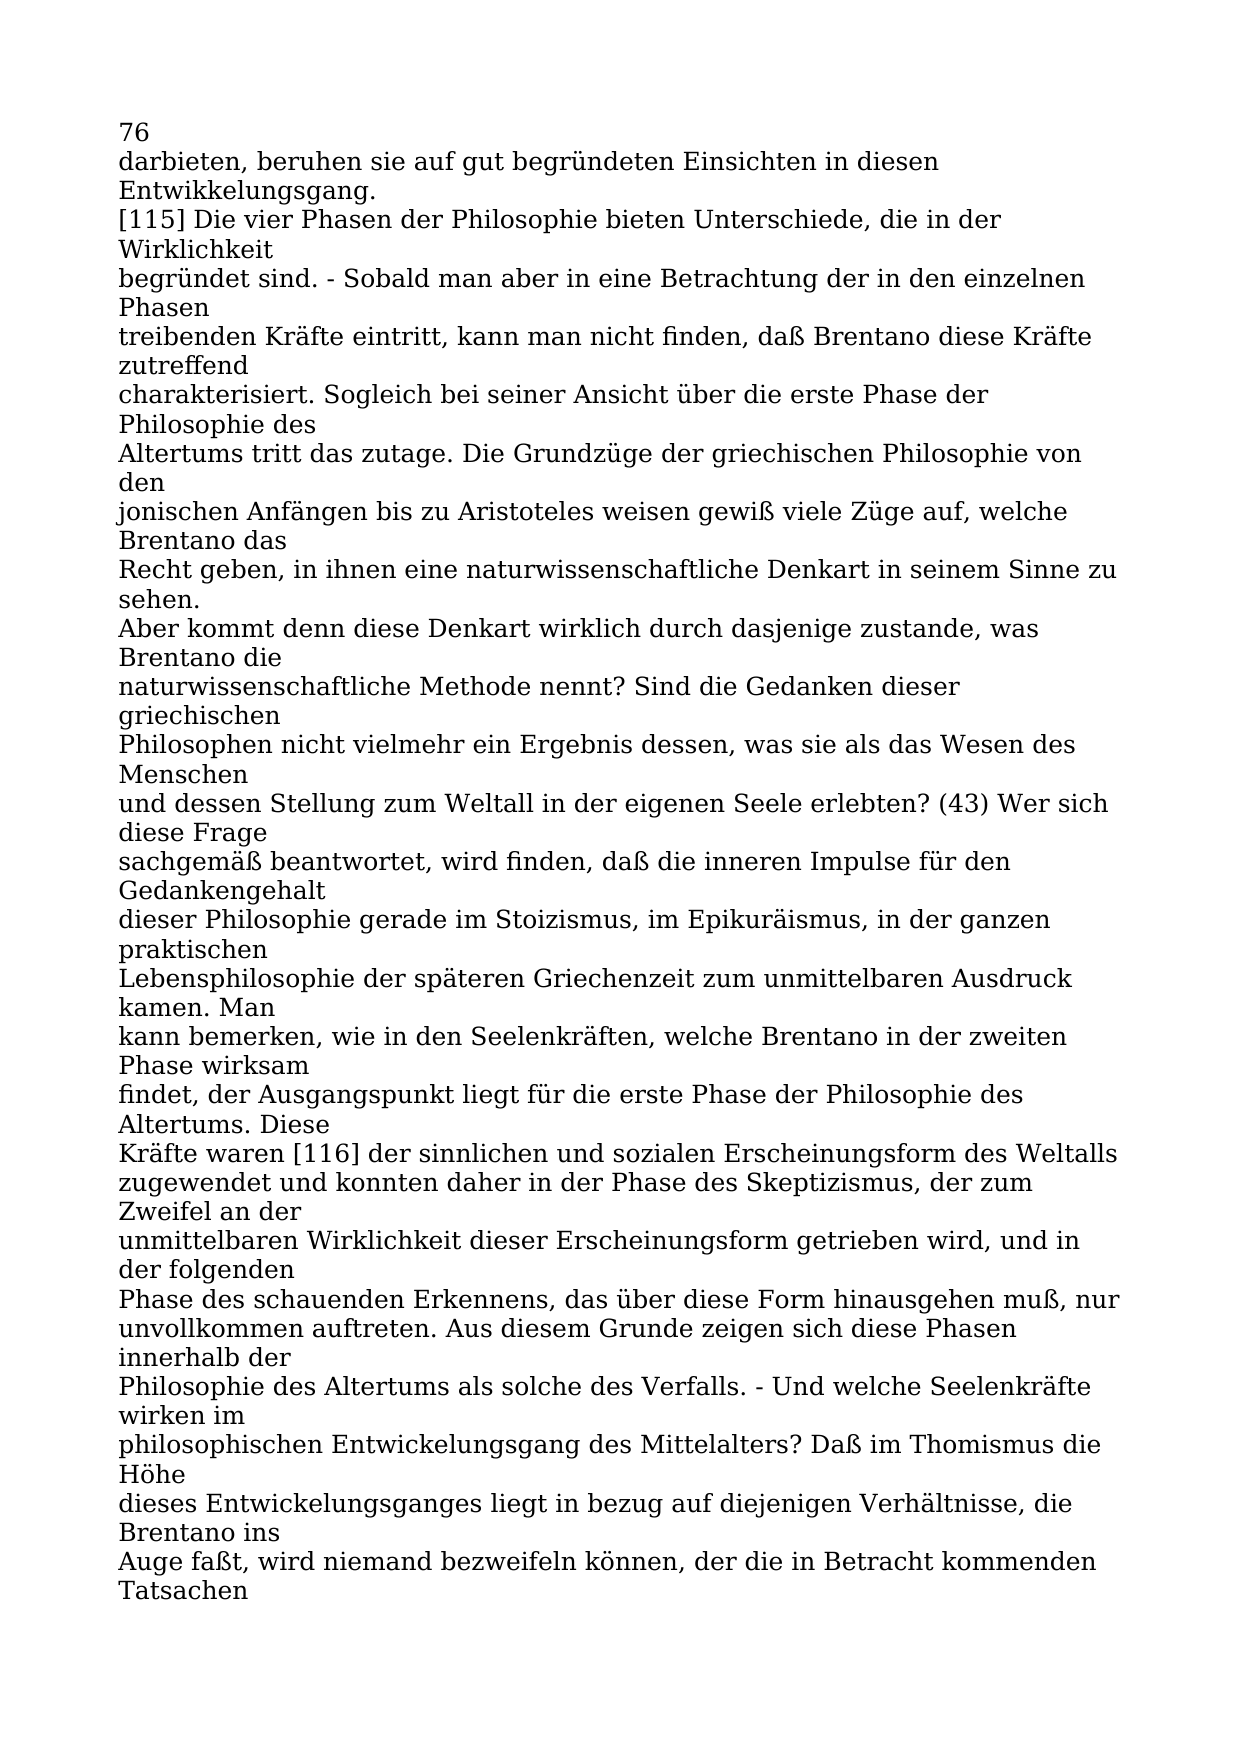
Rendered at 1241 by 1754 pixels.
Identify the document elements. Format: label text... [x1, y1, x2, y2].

text jonischen Anfängen bis zu Aristoteles weisen gewiß viele Züge auf, welche Brentano das [118, 497, 1122, 556]
text Philosophen nicht vielmehr ein Ergebnis dessen, was sie als das Wesen des Menschen [118, 731, 1122, 789]
text philosophischen Entwickelungsgang des Mittelalters? Daß im Thomismus die Höhe [118, 1431, 1122, 1489]
text zugewendet und konnten daher in der Phase des Skeptizismus, der zum Zweifel an der [118, 1168, 1122, 1226]
text treibenden Kräfte eintritt, kann man nicht finden, daß Brentano diese Kräfte zutreffend [118, 322, 1122, 381]
text Auge faßt, wird niemand bezweifeln können, der die in Betracht kommenden Tatsachen [118, 1547, 1122, 1606]
text begründet sind. - Sobald man aber in eine Betrachtung der in den einzelnen Phasen [118, 264, 1122, 322]
text Recht geben, in ihnen eine naturwissenschaftliche Denkart in seinem Sinne zu sehen. [118, 556, 1122, 614]
text 76 [118, 118, 1122, 147]
text darbieten, beruhen sie auf gut begründeten Einsichten in diesen Entwikkelungsgang. [118, 147, 1122, 206]
text Phase des schauenden Erkennens, das über diese Form hinausgehen muß, nur [118, 1285, 1122, 1314]
text sachgemäß beantwortet, wird finden, daß die inneren Impulse für den Gedankengehalt [118, 847, 1122, 906]
text naturwissenschaftliche Methode nennt? Sind die Gedanken dieser griechischen [118, 672, 1122, 731]
text findet, der Ausgangspunkt liegt für die erste Phase der Philosophie des Altertums. Diese [118, 1081, 1122, 1139]
text dieser Philosophie gerade im Stoizismus, im Epikuräismus, in der ganzen praktischen [118, 906, 1122, 964]
text dieses Entwickelungsganges liegt in bezug auf diejenigen Verhältnisse, die Brentano ins [118, 1489, 1122, 1547]
text unvollkommen auftreten. Aus diesem Grunde zeigen sich diese Phasen innerhalb der [118, 1314, 1122, 1372]
text [115] Die vier Phasen der Philosophie bieten Unterschiede, die in der Wirklichkeit [118, 206, 1122, 264]
text unmittelbaren Wirklichkeit dieser Erscheinungsform getrieben wird, und in der folgenden [118, 1226, 1122, 1285]
text Kräfte waren [116] der sinnlichen und sozialen Erscheinungsform des Weltalls [118, 1139, 1122, 1168]
text Altertums tritt das zutage. Die Grundzüge der griechischen Philosophie von den [118, 439, 1122, 497]
text Philosophie des Altertums als solche des Verfalls. - Und welche Seelenkräfte wirken im [118, 1372, 1122, 1431]
text und dessen Stellung zum Weltall in der eigenen Seele erlebten? (43) Wer sich diese Frage [118, 789, 1122, 847]
text charakterisiert. Sogleich bei seiner Ansicht über die erste Phase der Philosophie des [118, 381, 1122, 439]
text kann bemerken, wie in den Seelenkräften, welche Brentano in der zweiten Phase wirksam [118, 1022, 1122, 1081]
text Aber kommt denn diese Denkart wirklich durch dasjenige zustande, was Brentano die [118, 614, 1122, 672]
text Lebensphilosophie der späteren Griechenzeit zum unmittelbaren Ausdruck kamen. Man [118, 964, 1122, 1022]
